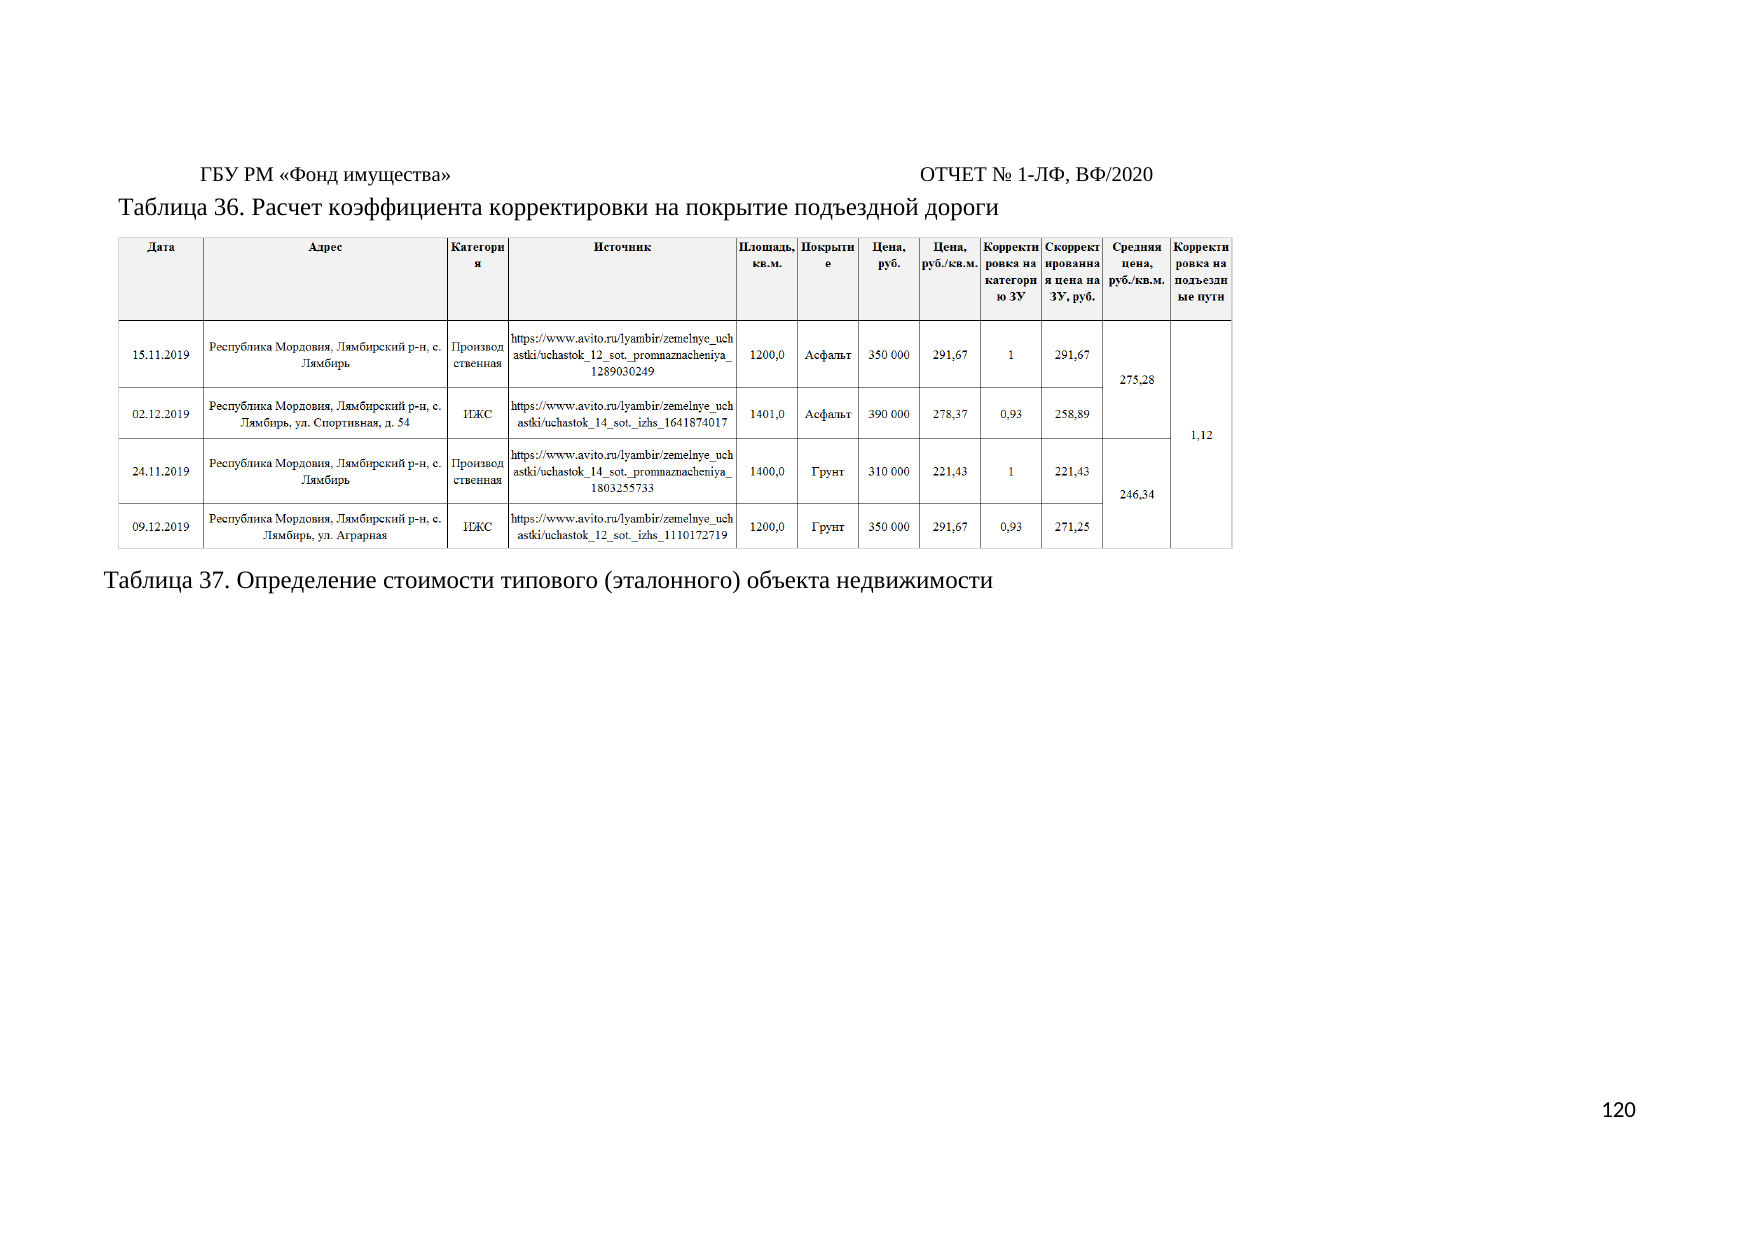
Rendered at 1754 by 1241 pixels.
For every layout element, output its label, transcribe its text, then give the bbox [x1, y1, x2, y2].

text Таблица 36. Расчет коэффициента корректировки на покрытие подъездной дороги [118, 192, 1636, 221]
text Таблица 37. Определение стоимости типового (эталонного) объекта недвижимости [103, 566, 1636, 594]
